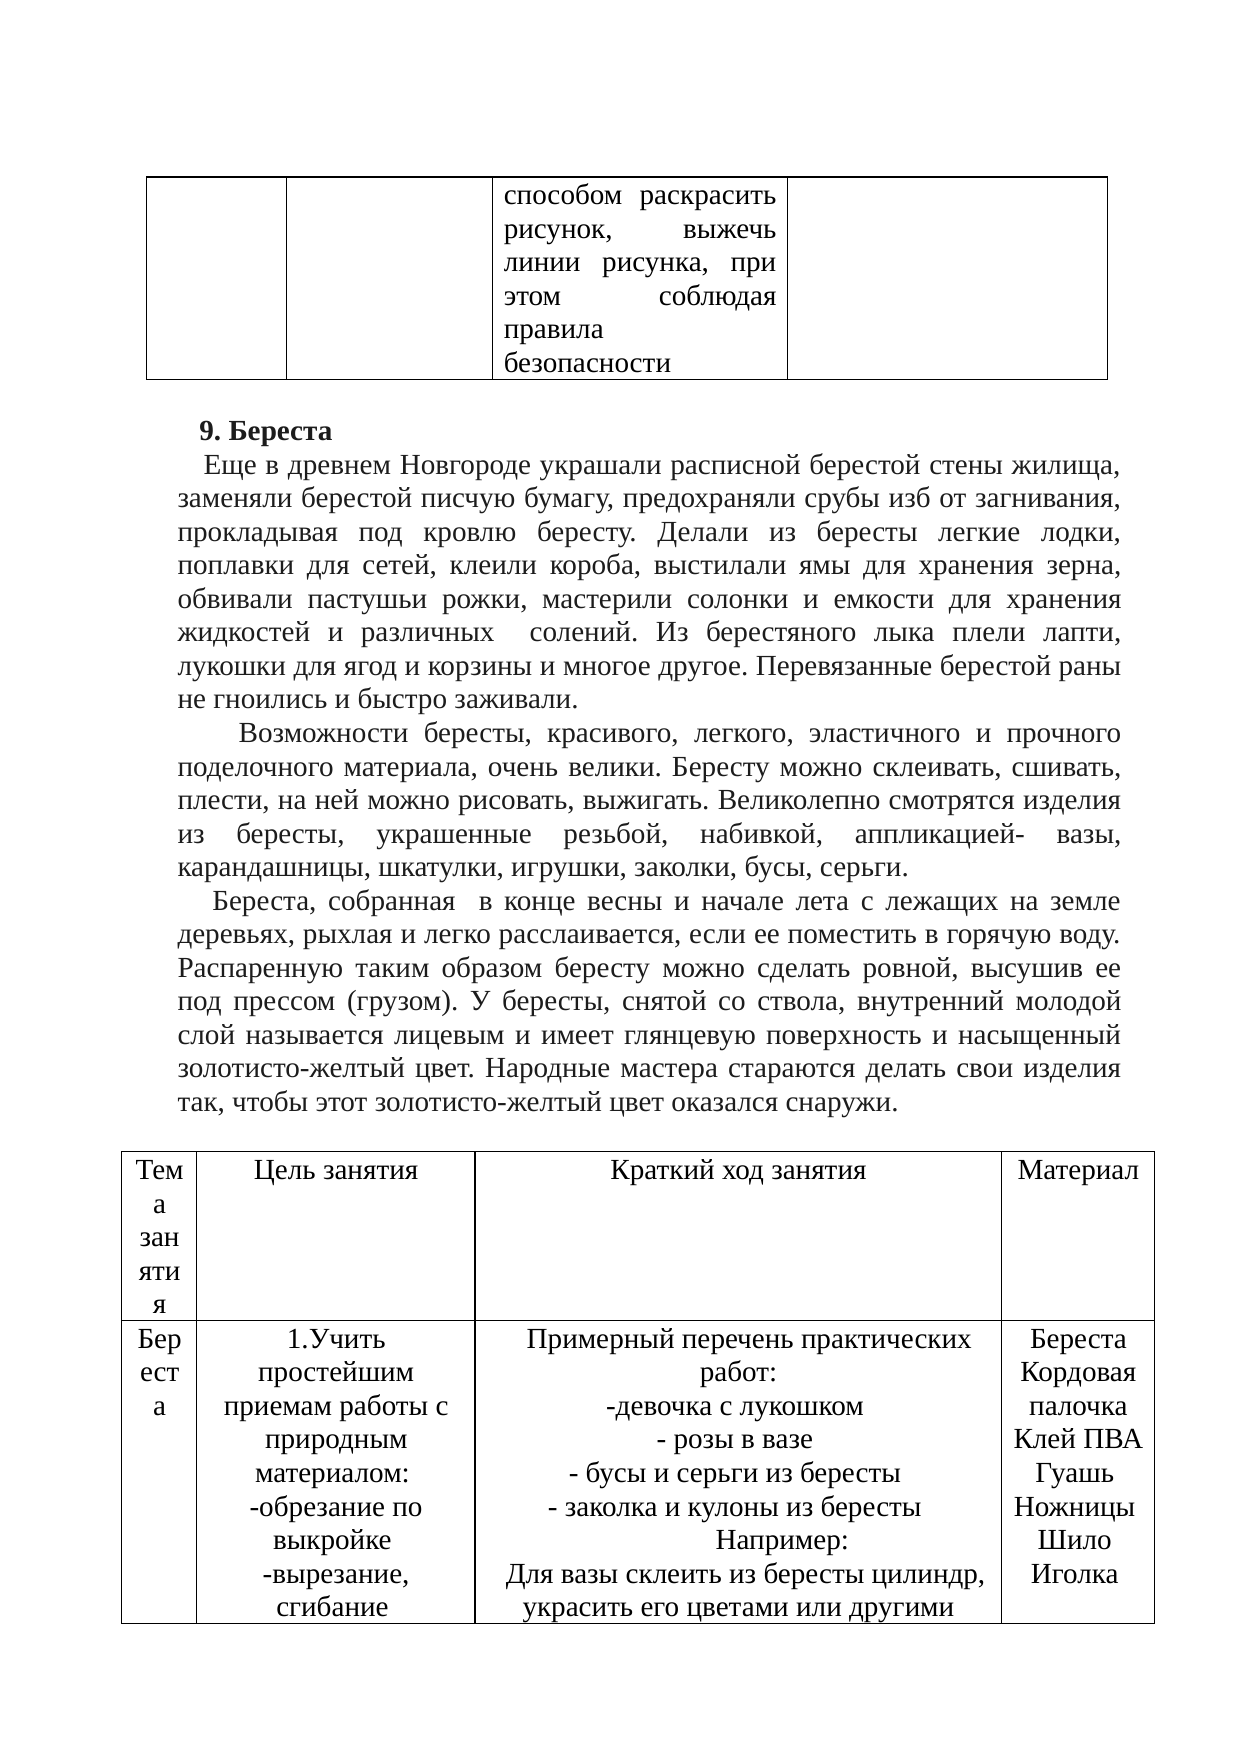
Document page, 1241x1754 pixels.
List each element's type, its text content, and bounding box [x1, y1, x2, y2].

table_cell [147, 178, 286, 379]
table_header Тема занятия [122, 1152, 196, 1320]
table_header Цель занятия [197, 1152, 474, 1320]
table_cell Примерный перечень практических работ: -девочка с лукошком - розы в вазе - бусы и серьги из бересты - заколка и кулоны из бересты Например: Для вазы склеить из бересты цилиндр, украсить его цветами или другими [476, 1321, 1001, 1623]
text Еще в древнем Новгороде украшали расписной берестой стены жилища, заменяли берестой писчую бумагу, предохраняли срубы изб от загнивания, прокладывая под кровлю бересту. Делали из бересты легкие лодки, поплавки для сетей, клеили короба, выстилали ямы для хранения зерна, обвивали пастушьи рожки, мастерили солонки и емкости для хранения жидкостей и различных солений. Из берестяного лыка плели лапти, лукошки для ягод и корзины и многое другое. Перевязанные берестой раны не гноились и быстро заживали. [177, 447, 1122, 715]
table_cell Береста [122, 1321, 196, 1623]
table_cell Береста Кордовая палочка Клей ПВА Гуашь Ножницы Шило Иголка [1002, 1321, 1154, 1623]
table_cell 1.Учить простейшим приемам работы с природным материалом: -обрезание по выкройке -вырезание, сгибание [197, 1321, 474, 1623]
table_cell [788, 178, 1107, 379]
text 9. Береста [177, 413, 1122, 447]
text Береста, собранная в конце весны и начале лета с лежащих на земле деревьях, рыхлая и легко расслаивается, если ее поместить в горячую воду. Распаренную таким образом бересту можно сделать ровной, высушив ее под прессом (грузом). У бересты, снятой со ствола, внутренний молодой слой называется лицевым и имеет глянцевую поверхность и насыщенный золотисто-желтый цвет. Народные мастера стараются делать свои изделия так, чтобы этот золотисто-желтый цвет оказался снаружи. [177, 883, 1122, 1118]
table_cell способом раскрасить рисунок, выжечь линии рисунка, при этом соблюдая правила безопасности [493, 178, 787, 379]
text Возможности бересты, красивого, легкого, эластичного и прочного поделочного материала, очень велики. Бересту можно склеивать, сшивать, плести, на ней можно рисовать, выжигать. Великолепно смотрятся изделия из бересты, украшенные резьбой, набивкой, аппликацией- вазы, карандашницы, шкатулки, игрушки, заколки, бусы, серьги. [177, 715, 1122, 883]
table_cell [287, 178, 492, 379]
table_header Краткий ход занятия [476, 1152, 1001, 1320]
table_header Материал [1002, 1152, 1154, 1320]
